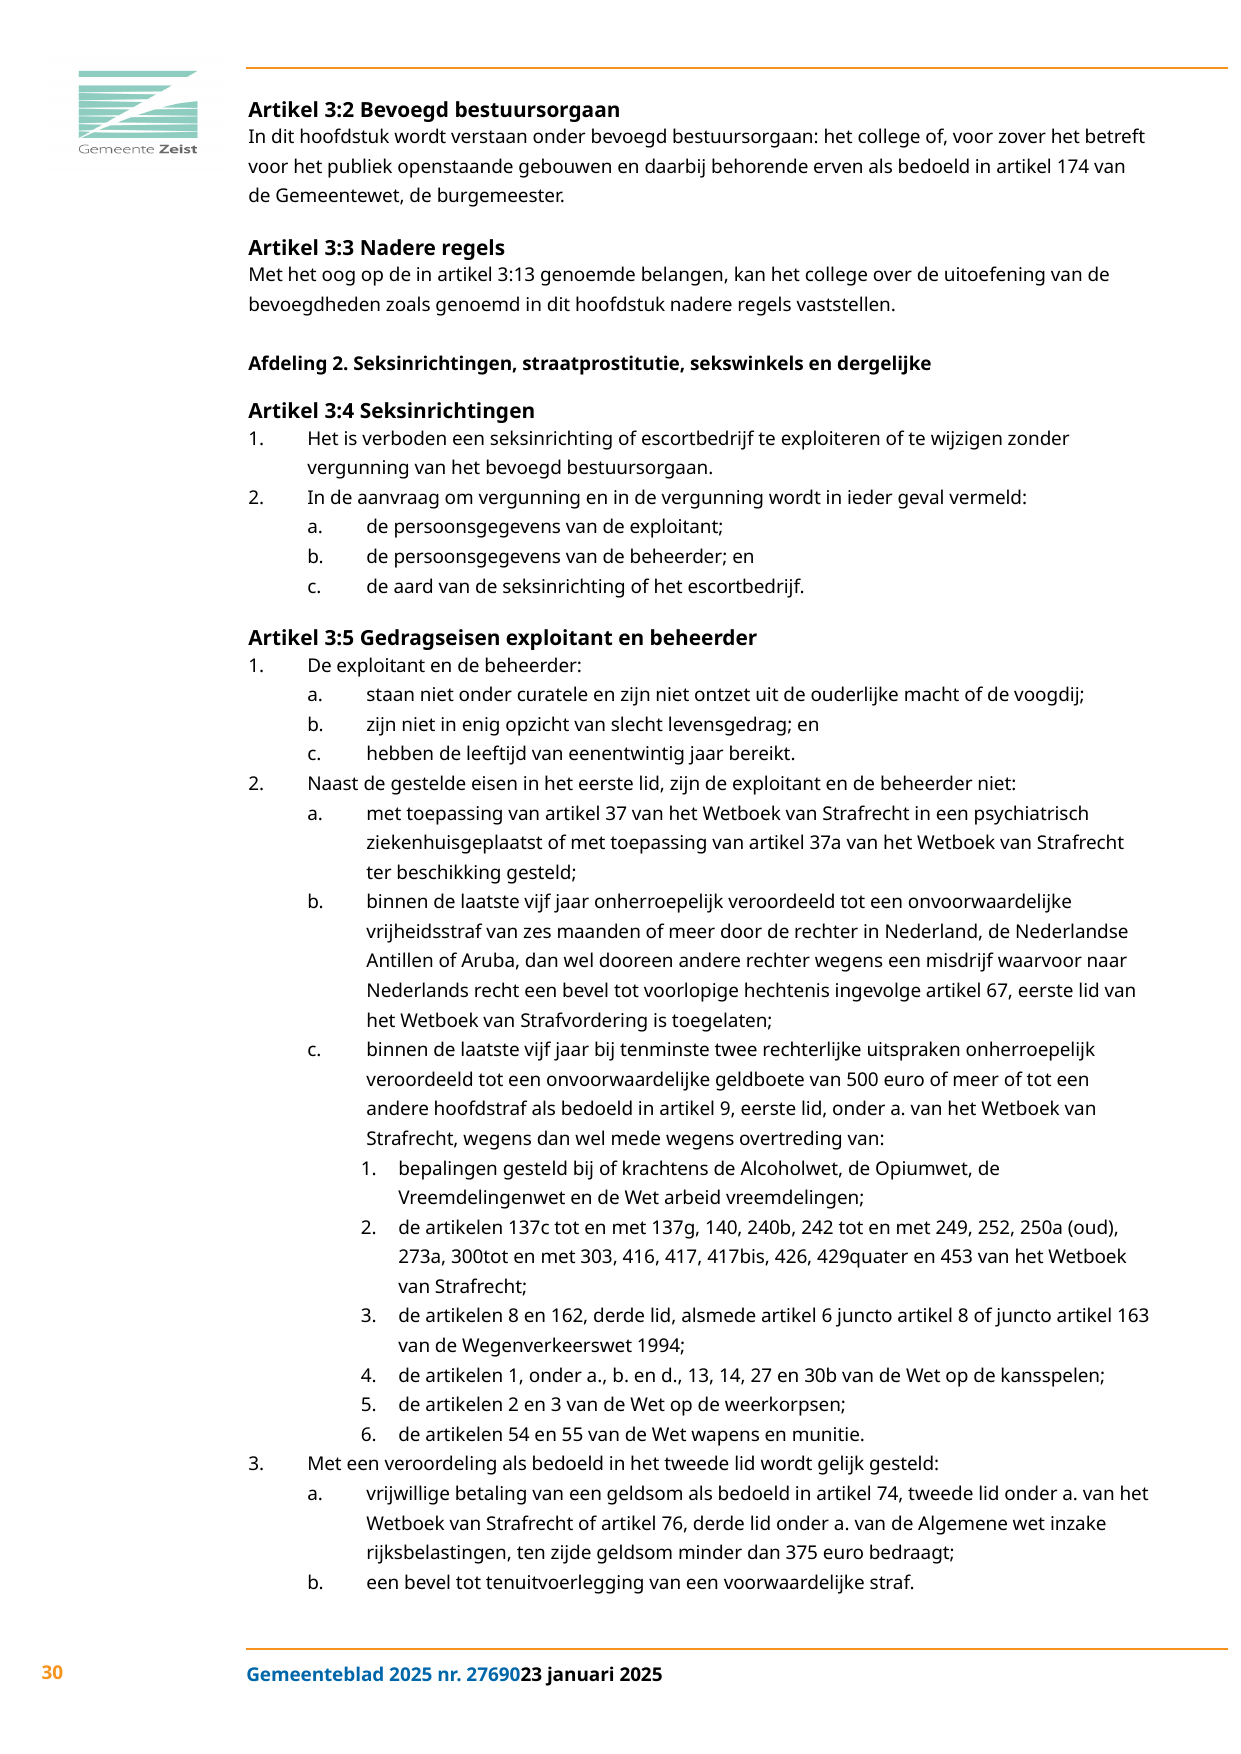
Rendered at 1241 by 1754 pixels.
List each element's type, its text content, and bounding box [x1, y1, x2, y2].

list een bevel tot tenuitvoerlegging van een voorwaardelijke straf. [307, 1569, 1152, 1594]
list hebben de leeftijd van eenentwintig jaar bereikt. [307, 741, 1152, 766]
list Naast de gestelde eisen in het eerste lid, zijn de exploitant en de beheerder niet: [248, 770, 1152, 796]
list met toepassing van artikel 37 van het Wetboek van Strafrecht in een psychiatrisch ziekenhuisgeplaatst of met toepassing van artikel 37a van het Wetboek van Strafrecht ter beschikking gesteld; [307, 800, 1152, 884]
list de artikelen 1, onder a., b. en d., 13, 14, 27 en 30b van de Wet op de kansspelen; [361, 1362, 1152, 1387]
text Afdeling 2. Seksinrichtingen, straatprostitutie, sekswinkels en dergelijke [248, 350, 1152, 376]
list binnen de laatste vijf jaar bij tenminste twee rechterlijke uitspraken onherroepelijk veroordeeld tot een onvoorwaardelijke geldboete van 500 euro of meer of tot een andere hoofdstraf als bedoeld in artikel 9, eerste lid, onder a. van het Wetboek van Strafrecht, wegens dan wel mede wegens overtreding van: [307, 1036, 1152, 1151]
list de artikelen 54 en 55 van de Wet wapens en munitie. [361, 1421, 1152, 1447]
list de aard van de seksinrichting of het escortbedrijf. [307, 573, 1152, 599]
list zijn niet in enig opzicht van slecht levensgedrag; en [307, 711, 1152, 737]
list de artikelen 8 en 162, derde lid, alsmede artikel 6 juncto artikel 8 of juncto artikel 163 van de Wegenverkeerswet 1994; [361, 1303, 1152, 1358]
list Het is verboden een seksinrichting of escortbedrijf te exploiteren of te wijzigen zonder vergunning van het bevoegd bestuursorgaan. [248, 425, 1152, 480]
list de persoonsgegevens van de exploitant; [307, 514, 1152, 539]
list de artikelen 2 en 3 van de Wet op de weerkorpsen; [361, 1391, 1152, 1417]
list bepalingen gesteld bij of krachtens de Alcoholwet, de Opiumwet, de Vreemdelingenwet en de Wet arbeid vreemdelingen; [361, 1155, 1152, 1210]
text Met het oog op de in artikel 3:13 genoemde belangen, kan het college over de uitoefening van de bevoegdheden zoals genoemd in dit hoofdstuk nadere regels vaststellen. [248, 261, 1152, 317]
list vrijwillige betaling van een geldsom als bedoeld in artikel 74, tweede lid onder a. van het Wetboek van Strafrecht of artikel 76, derde lid onder a. van de Algemene wet inzake rijksbelastingen, ten zijde geldsom minder dan 375 euro bedraagt; [307, 1480, 1152, 1565]
text Artikel 3:3 Nadere regels [248, 233, 1152, 261]
list De exploitant en de beheerder: [248, 652, 1152, 677]
list binnen de laatste vijf jaar onherroepelijk veroordeeld tot een onvoorwaardelijke vrijheidsstraf van zes maanden of meer door de rechter in Nederland, de Nederlandse Antillen of Aruba, dan wel dooreen andere rechter wegens een misdrijf waarvoor naar Nederlands recht een bevel tot voorlopige hechtenis ingevolge artikel 67, eerste lid van het Wetboek van Strafvordering is toegelaten; [307, 888, 1152, 1032]
list de persoonsgegevens van de beheerder; en [307, 543, 1152, 569]
text Artikel 3:2 Bevoegd bestuursorgaan [248, 95, 1152, 123]
picture [41, 47, 231, 172]
list de artikelen 137c tot en met 137g, 140, 240b, 242 tot en met 249, 252, 250a (oud), 273a, 300tot en met 303, 416, 417, 417bis, 426, 429quater en 453 van het Wetboek van Strafrecht; [361, 1214, 1152, 1299]
list Met een veroordeling als bedoeld in het tweede lid wordt gelijk gesteld: [248, 1451, 1152, 1476]
text Artikel 3:5 Gedragseisen exploitant en beheerder [248, 623, 1152, 652]
list staan niet onder curatele en zijn niet ontzet uit de ouderlijke macht of de voogdij; [307, 681, 1152, 707]
list In de aanvraag om vergunning en in de vergunning wordt in ieder geval vermeld: [248, 484, 1152, 510]
text Artikel 3:4 Seksinrichtingen [248, 397, 1152, 425]
text In dit hoofdstuk wordt verstaan onder bevoegd bestuursorgaan: het college of, voor zover het betreft voor het publiek openstaande gebouwen en daarbij behorende erven als bedoeld in artikel 174 van de Gemeentewet, de burgemeester. [248, 123, 1152, 208]
